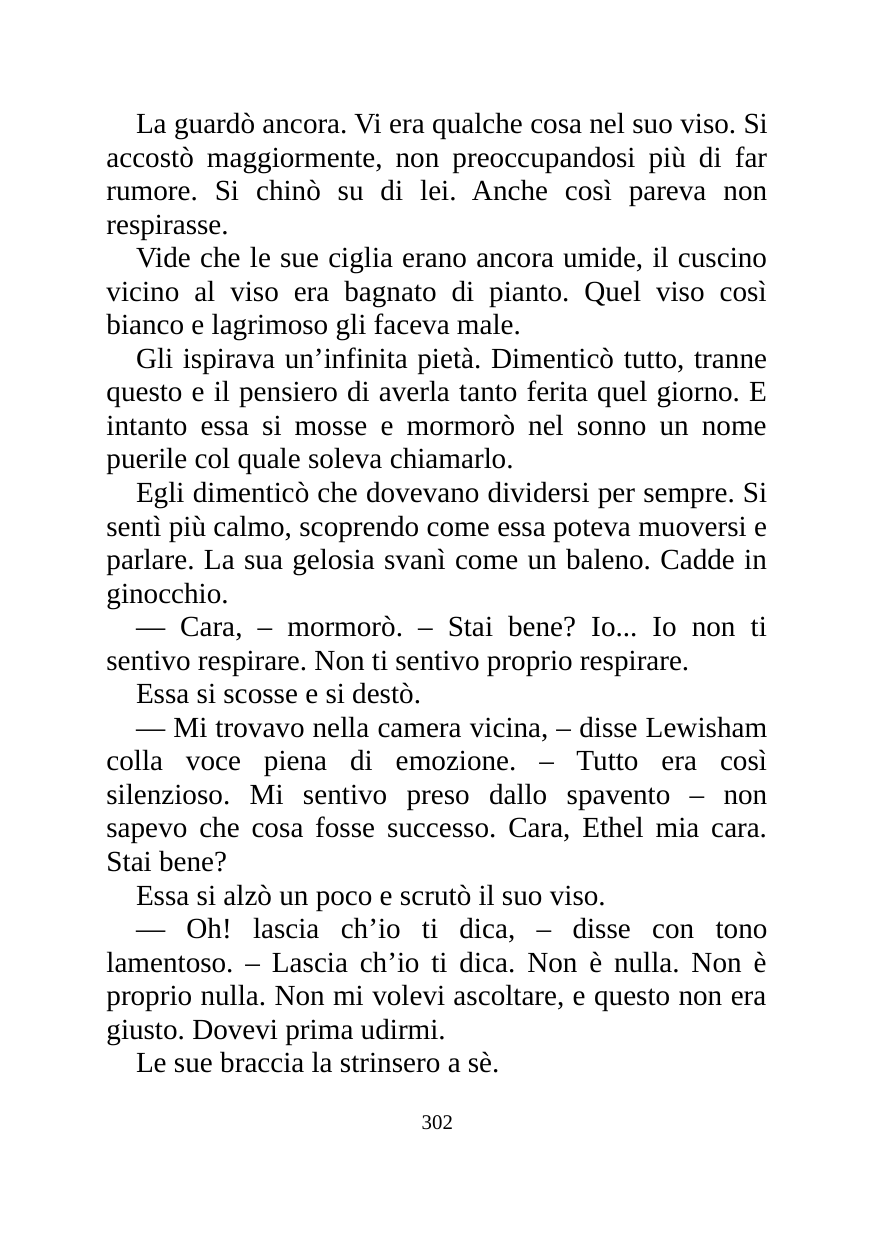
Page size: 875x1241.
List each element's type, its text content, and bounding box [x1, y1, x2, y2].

text — Mi trovavo nella camera vicina, – disse Lewisham colla voce piena di emozione. – Tutto era così silenzioso. Mi sentivo preso dallo spavento – non sapevo che cosa fosse successo. Cara, Ethel mia cara. Stai bene? [106, 710, 768, 878]
text Essa si scosse e si destò. [106, 676, 768, 710]
text Vide che le sue ciglia erano ancora umide, il cuscino vicino al viso era bagnato di pianto. Quel viso così bianco e lagrimoso gli faceva male. [106, 240, 768, 341]
text Gli ispirava un’infinita pietà. Dimenticò tutto, tranne questo e il pensiero di averla tanto ferita quel giorno. E intanto essa si mosse e mormorò nel sonno un nome puerile col quale soleva chiamarlo. [106, 341, 768, 475]
text Le sue braccia la strinsero a sè. [106, 1045, 768, 1079]
text La guardò ancora. Vi era qualche cosa nel suo viso. Si accostò maggiormente, non preoccupandosi più di far rumore. Si chinò su di lei. Anche così pareva non respirasse. [106, 106, 768, 240]
text — Oh! lascia ch’io ti dica, – disse con tono lamentoso. – Lascia ch’io ti dica. Non è nulla. Non è proprio nulla. Non mi volevi ascoltare, e questo non era giusto. Dovevi prima udirmi. [106, 911, 768, 1045]
text Egli dimenticò che dovevano dividersi per sempre. Si sentì più calmo, scoprendo come essa poteva muoversi e parlare. La sua gelosia svanì come un baleno. Cadde in ginocchio. [106, 475, 768, 609]
text — Cara, – mormorò. – Stai bene? Io... Io non ti sentivo respirare. Non ti sentivo proprio respirare. [106, 609, 768, 676]
text Essa si alzò un poco e scrutò il suo viso. [106, 878, 768, 911]
